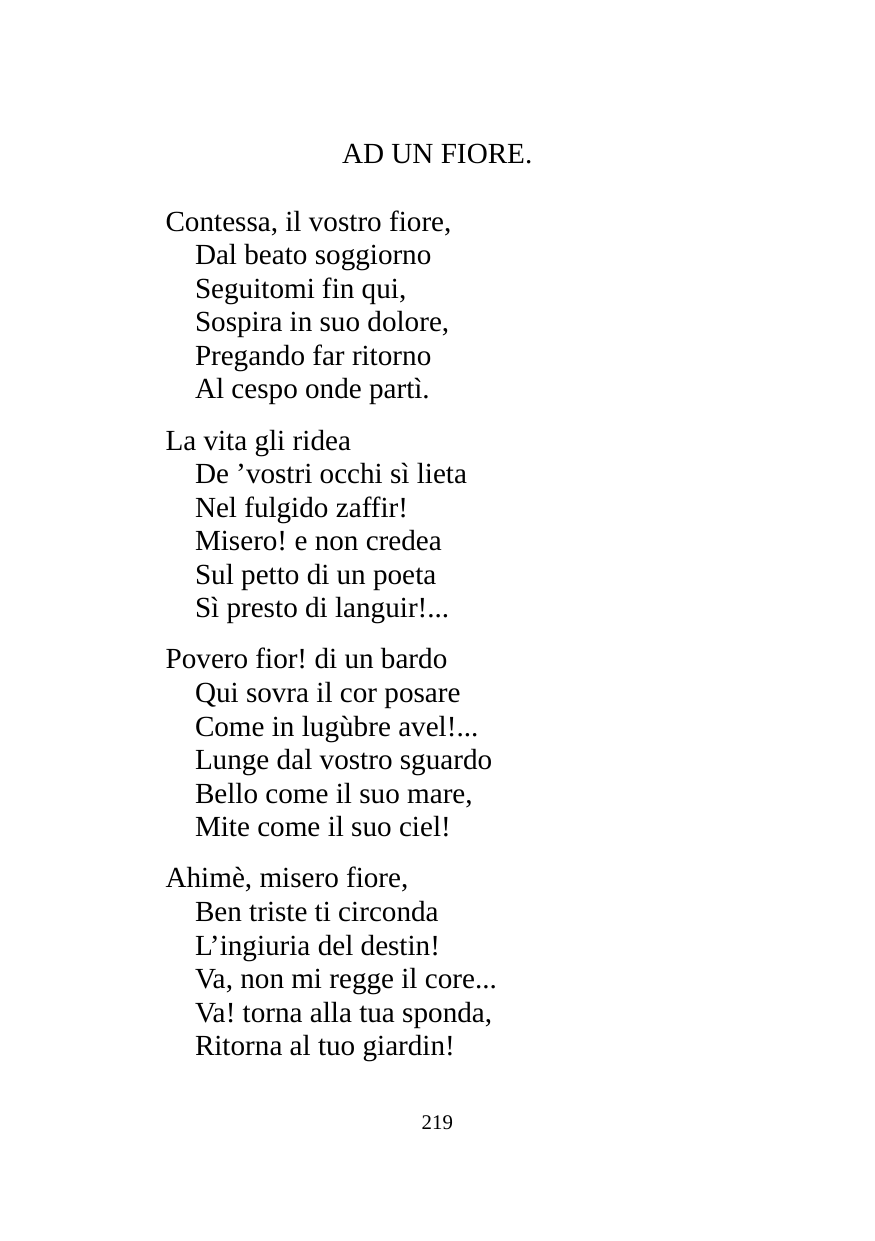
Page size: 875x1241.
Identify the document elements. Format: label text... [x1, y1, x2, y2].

text Povero fior! di un bardo Qui sovra il cor posare Come in lugùbre avel!... Lunge dal vostro sguardo Bello come il suo mare, Mite come il suo ciel! [165, 642, 768, 843]
text Ahimè, misero fiore, Ben triste ti circonda L’ingiuria del destin! Va, non mi regge il core... Va! torna alla tua sponda, Ritorna al tuo giardin! [165, 861, 768, 1062]
text La vita gli ridea De ’vostri occhi sì lieta Nel fulgido zaffir! Misero! e non credea Sul petto di un poeta Sì presto di languir!... [165, 423, 768, 624]
subtitle AD UN FIORE. [106, 136, 768, 169]
text Contessa, il vostro fiore, Dal beato soggiorno Seguitomi fin qui, Sospira in suo dolore, Pregando far ritorno Al cespo onde partì. [165, 204, 768, 405]
